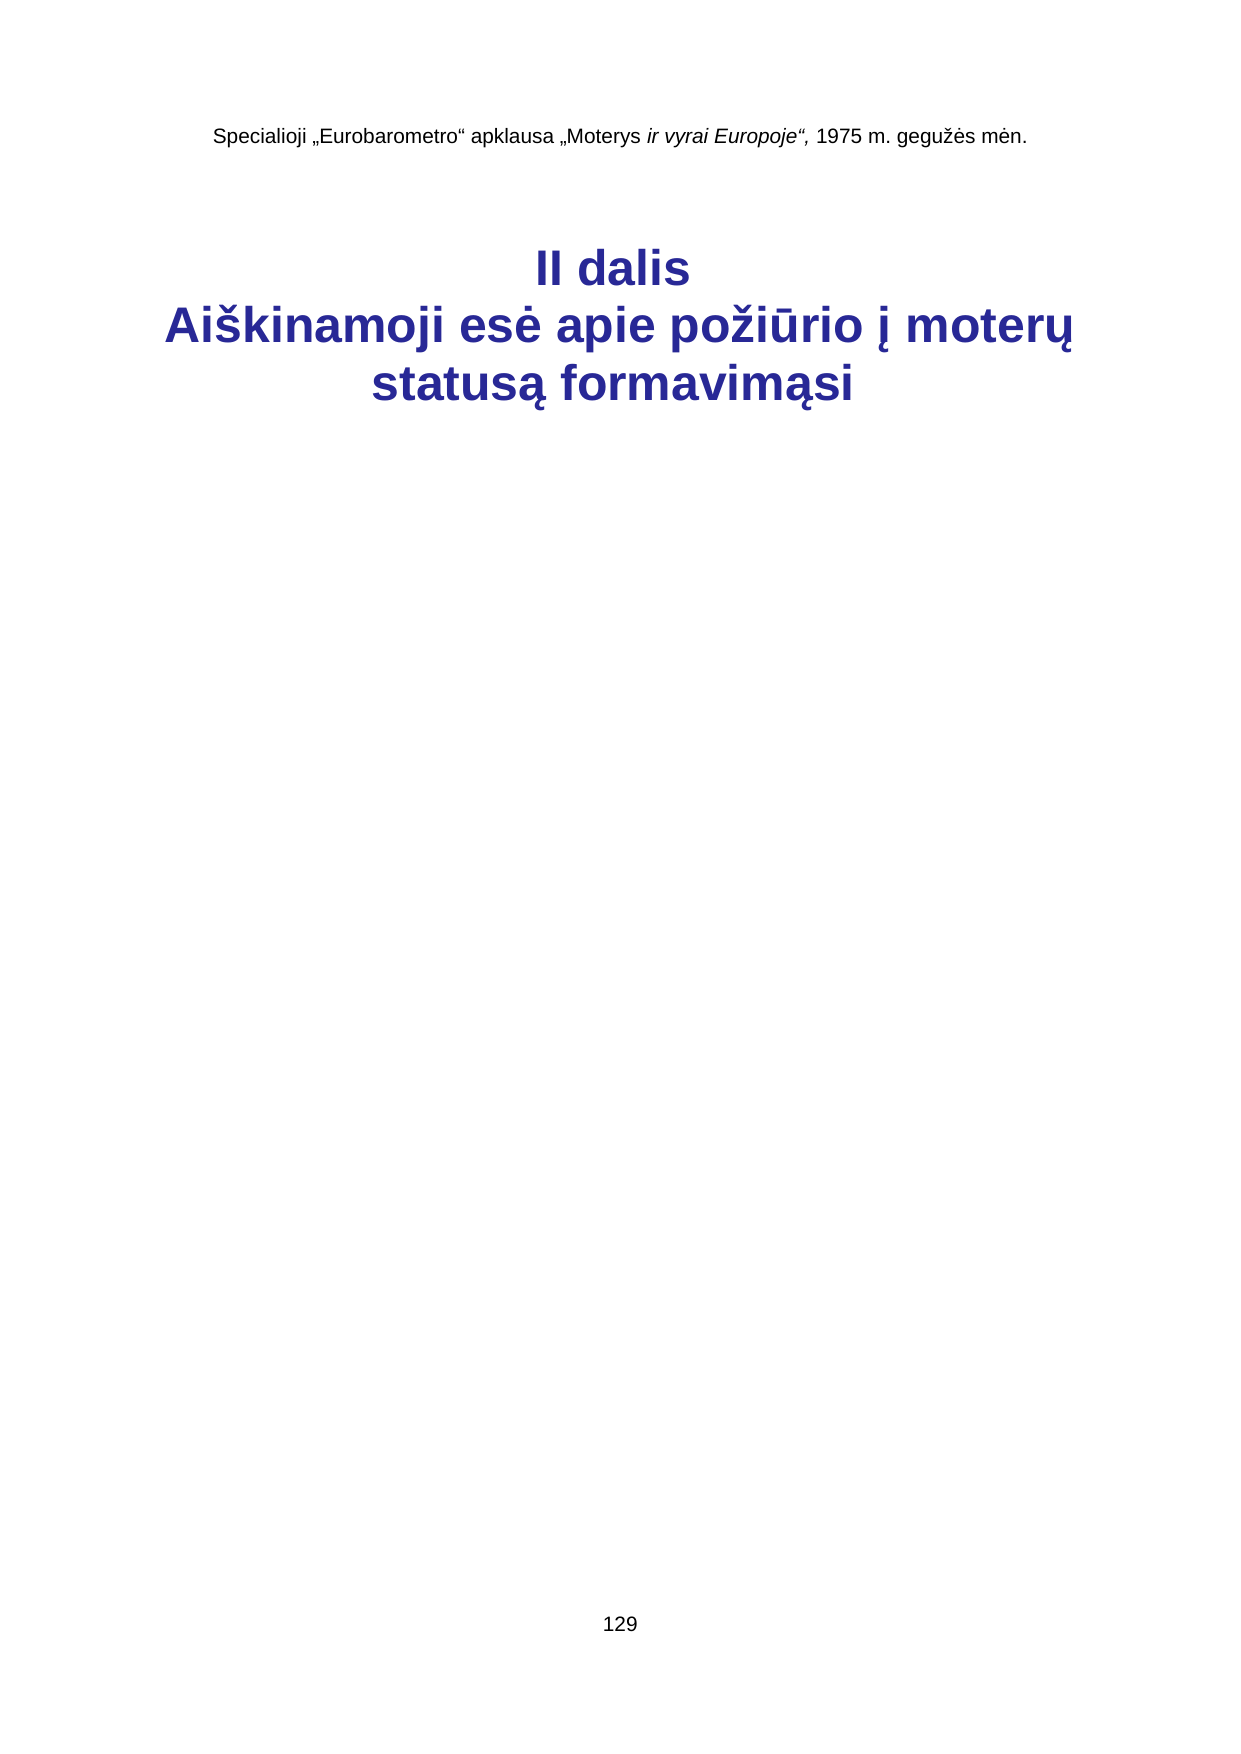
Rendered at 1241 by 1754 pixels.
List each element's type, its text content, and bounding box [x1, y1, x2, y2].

subtitle II dalis Aiškinamoji esė apie požiūrio į moterų statusą formavimąsi [118, 238, 1122, 411]
